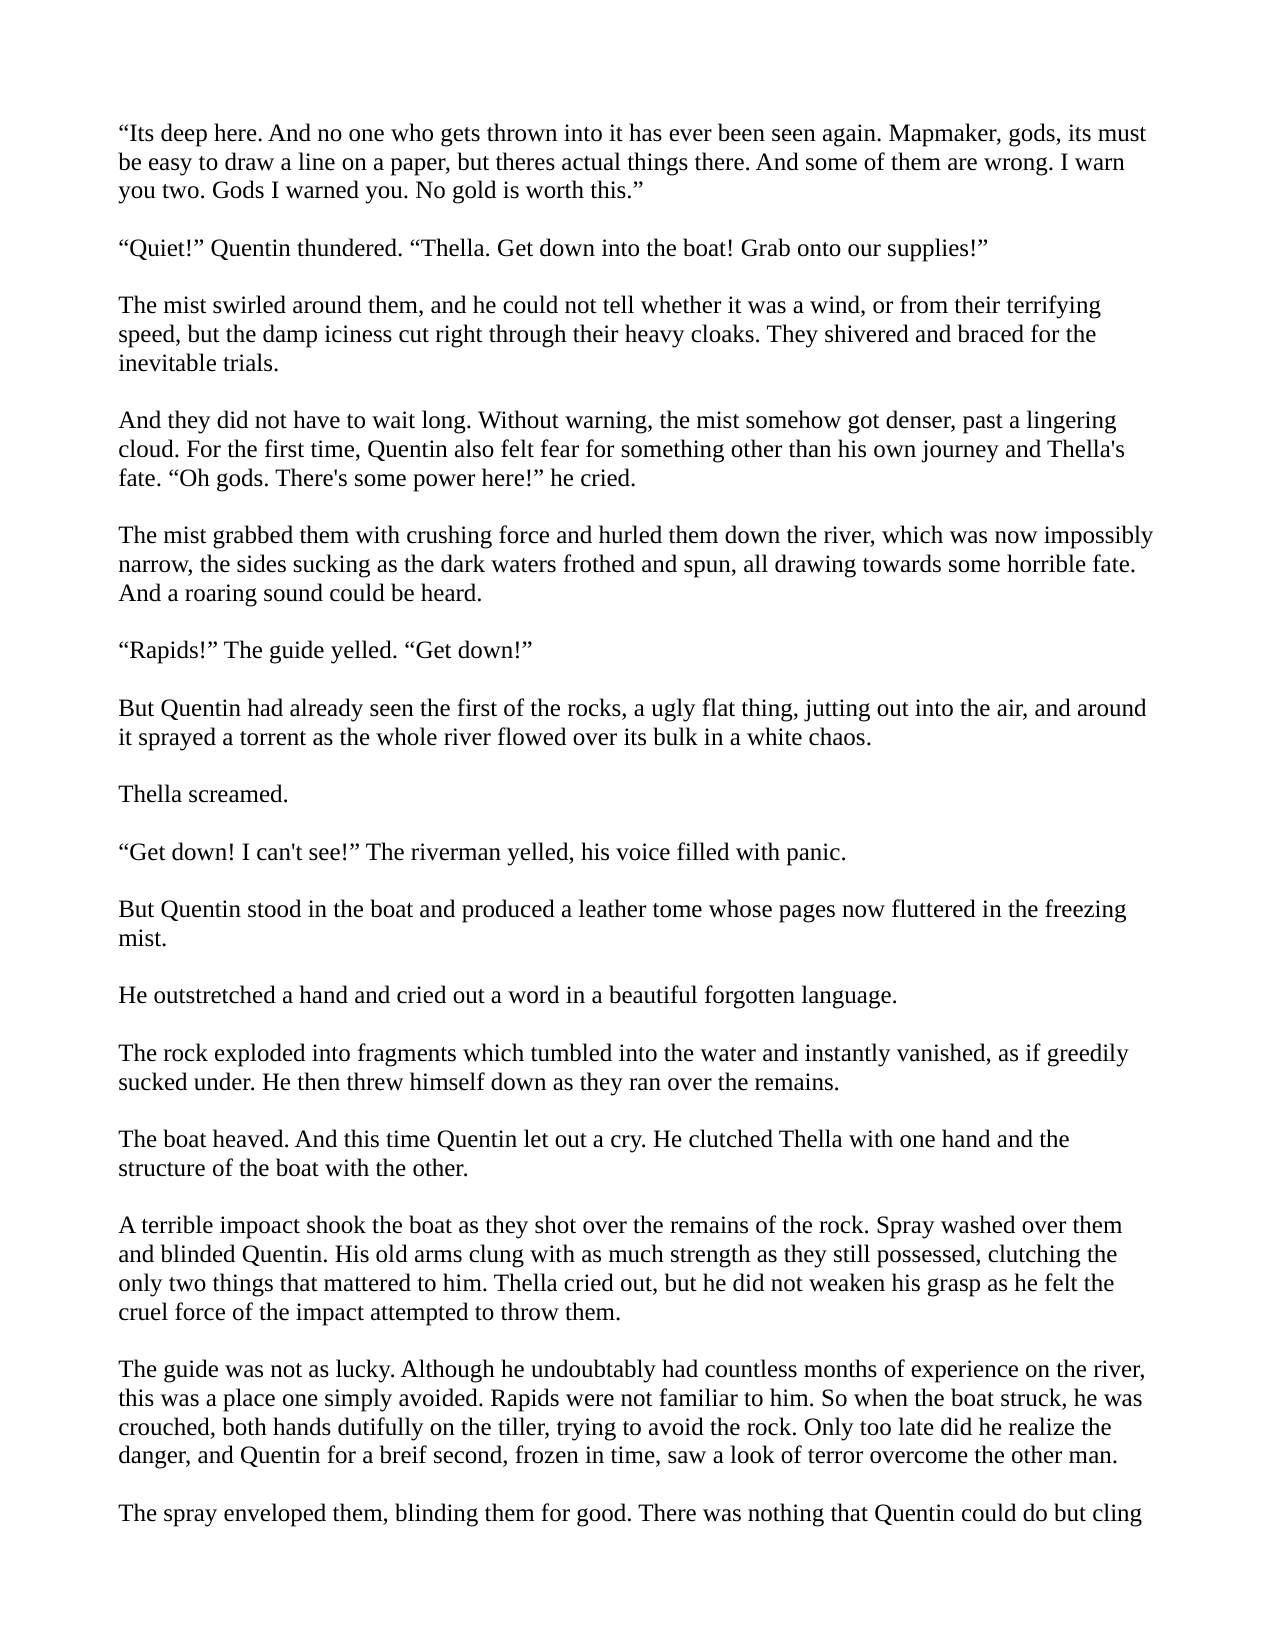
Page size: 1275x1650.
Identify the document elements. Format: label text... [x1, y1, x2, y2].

text But Quentin stood in the boat and produced a leather tome whose pages now fluttered in the freezing mist. [118, 894, 1157, 952]
text And they did not have to wait long. Without warning, the mist somehow got denser, past a lingering cloud. For the first time, Quentin also felt fear for something other than his own journey and Thella's fate. “Oh gods. There's some power here!” he cried. [118, 406, 1157, 492]
text The boat heaved. And this time Quentin let out a cry. He clutched Thella with one hand and the structure of the boat with the other. [118, 1124, 1157, 1182]
text “Quiet!” Quentin thundered. “Thella. Get down into the boat! Grab onto our supplies!” [118, 233, 1157, 262]
text He outstretched a hand and cried out a word in a beautiful forgotten language. [118, 981, 1157, 1009]
text But Quentin had already seen the first of the rocks, a ugly flat thing, jutting out into the air, and around it sprayed a torrent as the whole river flowed over its bulk in a white chaos. [118, 693, 1157, 751]
text Thella screamed. [118, 779, 1157, 808]
text The guide was not as lucky. Although he undoubtably had countless months of experience on the river, this was a place one simply avoided. Rapids were not familiar to him. So when the boat struck, he was crouched, both hands dutifully on the tiller, trying to avoid the rock. Only too late did he realize the danger, and Quentin for a breif second, frozen in time, saw a look of terror overcome the other man. [118, 1354, 1157, 1469]
text A terrible impoact shook the boat as they shot over the remains of the rock. Spray washed over them and blinded Quentin. His old arms clung with as much strength as they still possessed, clutching the only two things that mattered to him. Thella cried out, but he did not weaken his grasp as he felt the cruel force of the impact attempted to throw them. [118, 1211, 1157, 1326]
text The spray enveloped them, blinding them for good. There was nothing that Quentin could do but cling [118, 1498, 1157, 1527]
text The mist swirled around them, and he could not tell whether it was a wind, or from their terrifying speed, but the damp iciness cut right through their heavy cloaks. They shivered and braced for the inevitable trials. [118, 291, 1157, 377]
text The mist grabbed them with crushing force and hurled them down the river, which was now impossibly narrow, the sides sucking as the dark waters frothed and spun, all drawing towards some horrible fate. And a roaring sound could be heard. [118, 521, 1157, 607]
text “Rapids!” The guide yelled. “Get down!” [118, 636, 1157, 664]
text “Get down! I can't see!” The riverman yelled, his voice filled with panic. [118, 837, 1157, 866]
text “Its deep here. And no one who gets thrown into it has ever been seen again. Mapmaker, gods, its must be easy to draw a line on a paper, but theres actual things there. And some of them are wrong. I warn you two. Gods I warned you. No gold is worth this.” [118, 118, 1157, 204]
text The rock exploded into fragments which tumbled into the water and instantly vanished, as if greedily sucked under. He then threw himself down as they ran over the remains. [118, 1038, 1157, 1096]
